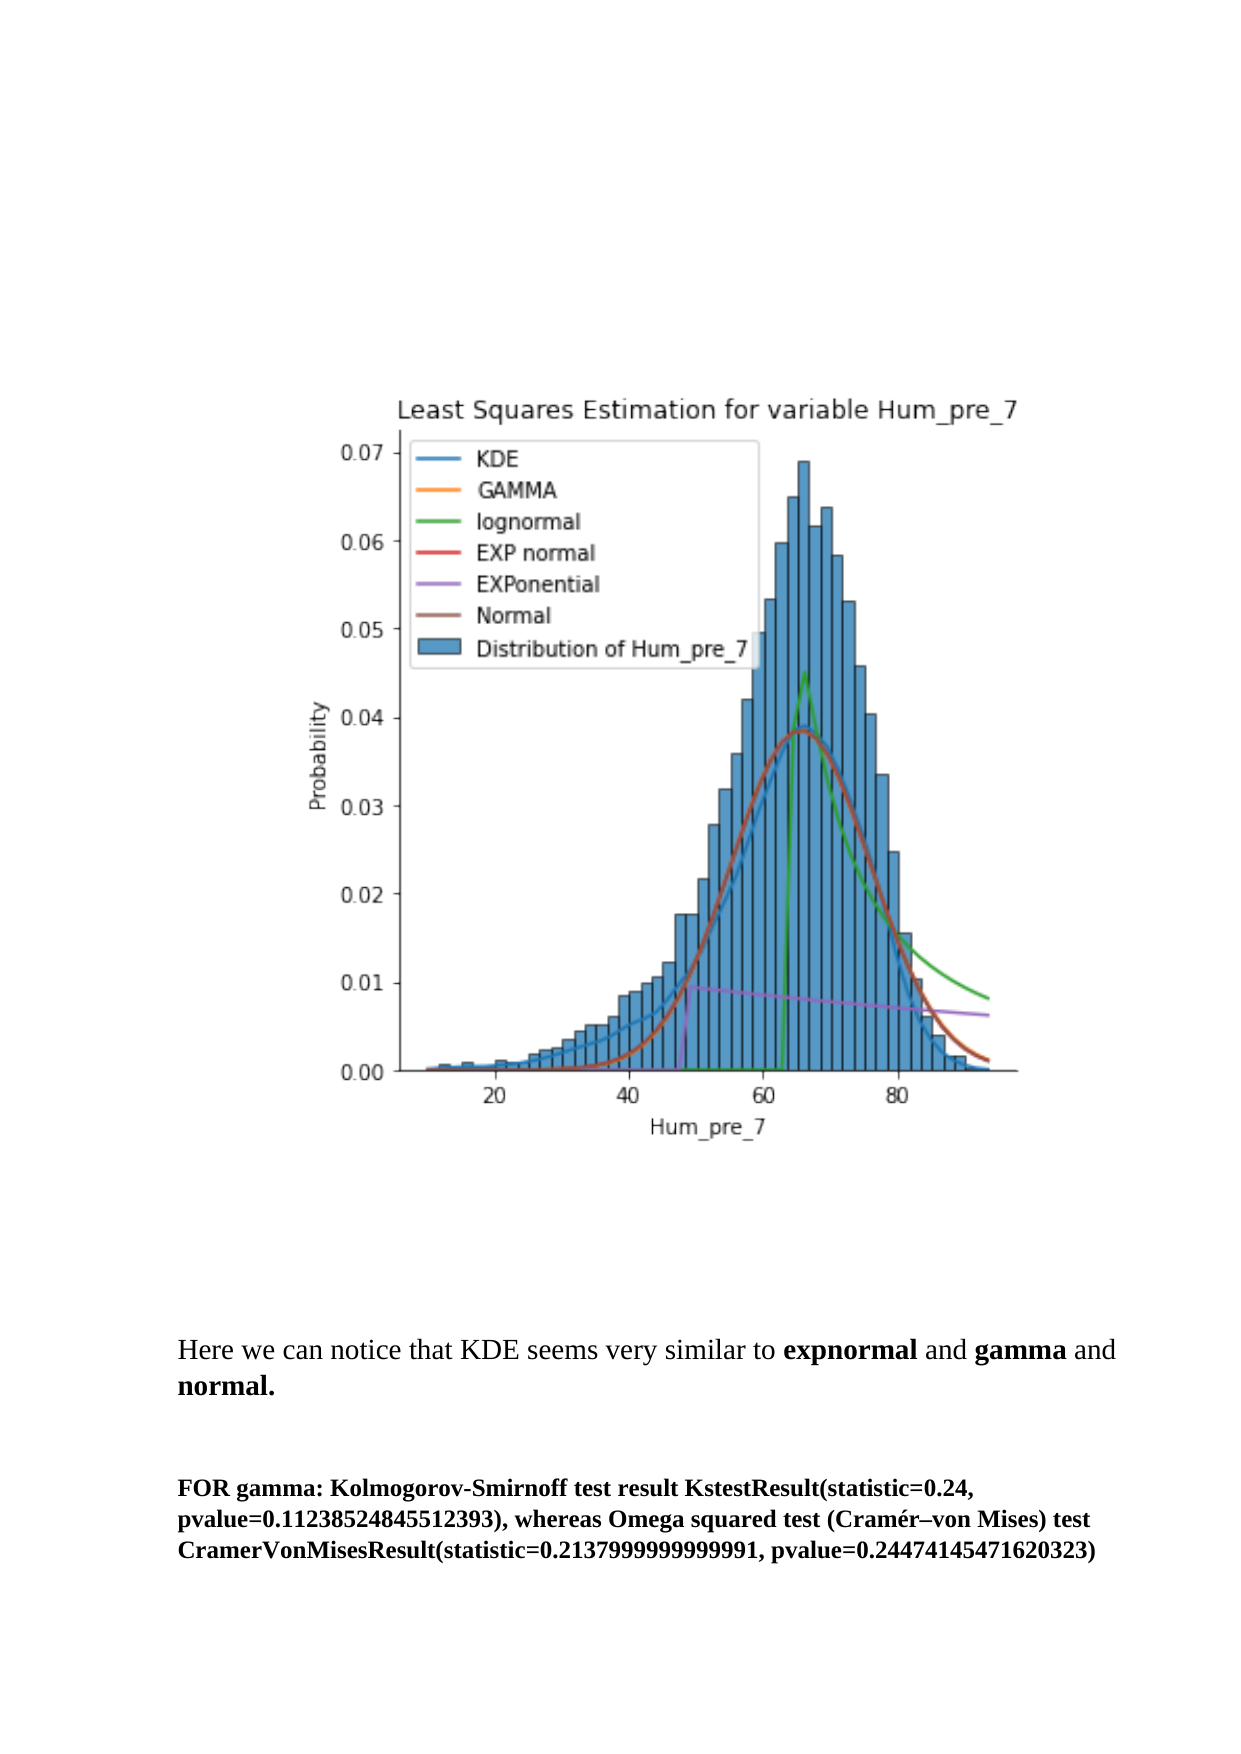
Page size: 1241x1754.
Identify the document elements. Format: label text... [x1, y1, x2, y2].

text FOR gamma: Kolmogorov-Smirnoff test result KstestResult(statistic=0.24, pvalue=0.11238524845512393), whereas Omega squared test (Cramér–von Mises) test CramerVonMisesResult(statistic=0.2137999999999991, pvalue=0.24474145471620323) [177, 1473, 1152, 1564]
text Here we can notice that KDE seems very similar to expnormal and gamma and normal. [177, 1332, 1152, 1401]
picture [295, 385, 1034, 1152]
